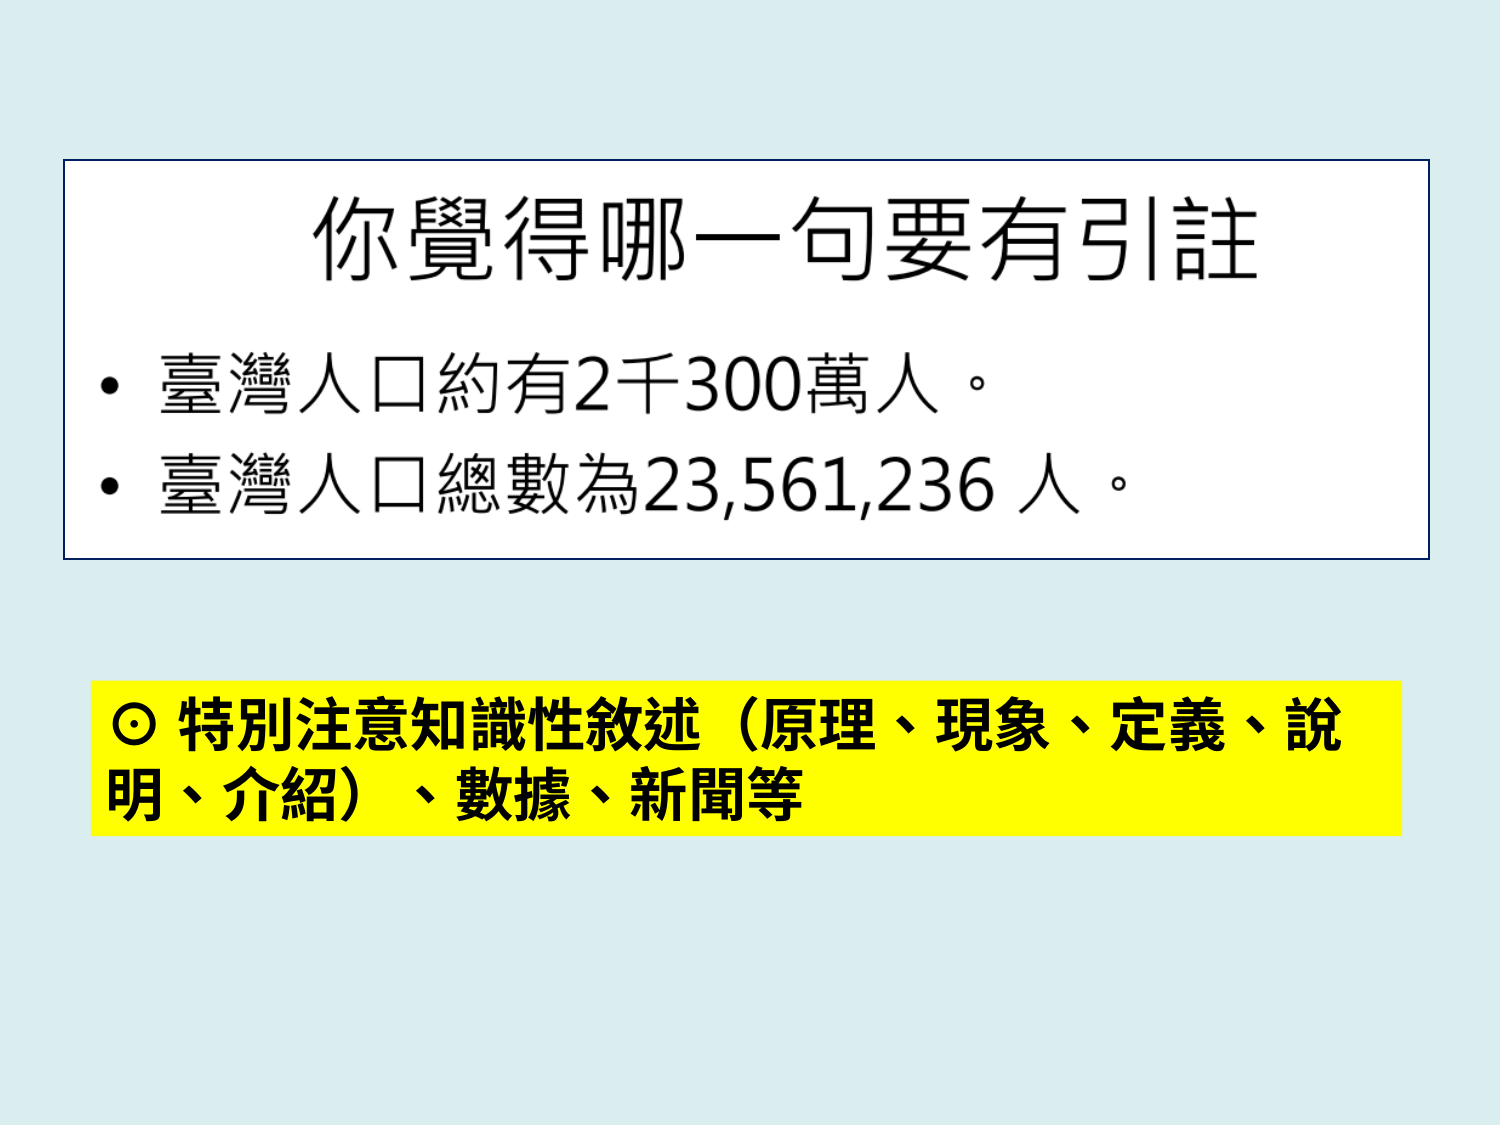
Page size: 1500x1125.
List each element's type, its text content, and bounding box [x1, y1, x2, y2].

text_box ⊙特別注意知識性敘述（原理、現象、定義、說明、介紹）、數據、新聞等 [90, 680, 1403, 837]
picture [64, 160, 1429, 559]
